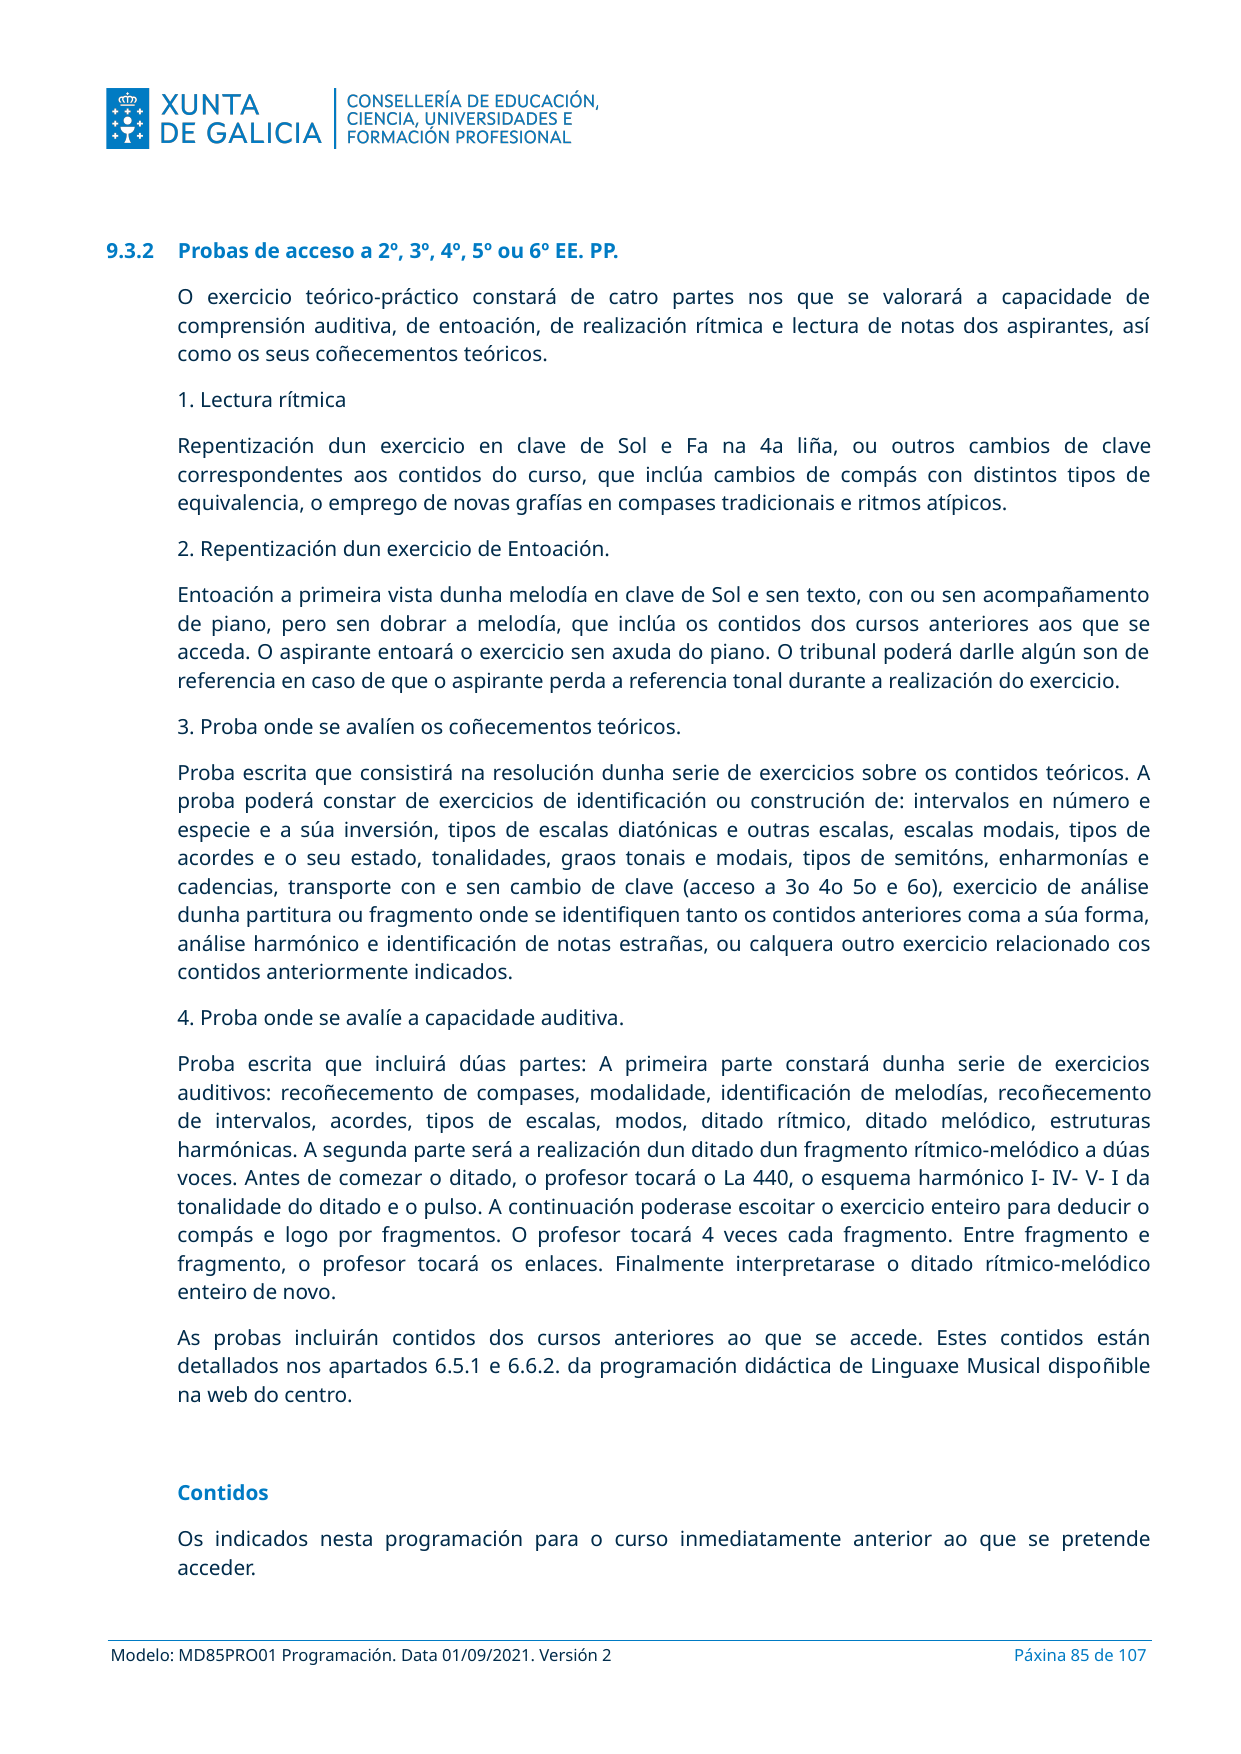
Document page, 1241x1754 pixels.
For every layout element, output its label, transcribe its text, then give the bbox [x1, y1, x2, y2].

text O exercicio teórico-práctico constará de catro partes nos que se valorará a capacidade de comprensión auditiva, de entoación, de realización rítmica e lectura de notas dos aspirantes, así como os seus coñecementos teóricos. [177, 282, 1152, 368]
text 2. Repentización dun exercicio de Entoación. [177, 534, 1152, 563]
text As probas incluirán contidos dos cursos anteriores ao que se accede. Estes contidos están detallados nos apartados 6.5.1 e 6.6.2. da programación didáctica de Linguaxe Musical dispoñible na web do centro. [177, 1323, 1152, 1408]
text 1. Lectura rítmica [177, 385, 1152, 414]
subtitle Probas de acceso a 2º, 3º, 4º, 5º ou 6º EE. PP. [106, 236, 1152, 264]
text Entoación a primeira vista dunha melodía en clave de Sol e sen texto, con ou sen acompañamento de piano, pero sen dobrar a melodía, que inclúa os contidos dos cursos anteriores aos que se acceda. O aspirante entoará o exercicio sen axuda do piano. O tribunal poderá darlle algún son de referencia en caso de que o aspirante perda a referencia tonal durante a realización do exercicio. [177, 581, 1152, 694]
picture [106, 88, 599, 149]
text Repentización dun exercicio en clave de Sol e Fa na 4a liña, ou outros cambios de clave correspondentes aos contidos do curso, que inclúa cambios de compás con distintos tipos de equivalencia, o emprego de novas grafías en compases tradicionais e ritmos atípicos. [177, 431, 1152, 517]
text Proba escrita que incluirá dúas partes: A primeira parte constará dunha serie de exercicios auditivos: recoñecemento de compases, modalidade, identificación de melodías, recoñecemento de intervalos, acordes, tipos de escalas, modos, ditado rítmico, ditado melódico, estruturas harmónicas. A segunda parte será a realización dun ditado dun fragmento rítmico-melódico a dúas voces. Antes de comezar o ditado, o profesor tocará o La 440, o esquema harmónico I- IV- V- I da tonalidade do ditado e o pulso. A continuación poderase escoitar o exercicio enteiro para deducir o compás e logo por fragmentos. O profesor tocará 4 veces cada fragmento. Entre fragmento e fragmento, o profesor tocará os enlaces. Finalmente interpretarase o ditado rítmico-melódico enteiro de novo. [177, 1049, 1152, 1306]
text Proba escrita que consistirá na resolución dunha serie de exercicios sobre os contidos teóricos. A proba poderá constar de exercicios de identificación ou construción de: intervalos en número e especie e a súa inversión, tipos de escalas diatónicas e outras escalas, escalas modais, tipos de acordes e o seu estado, tonalidades, graos tonais e modais, tipos de semitóns, enharmonías e cadencias, transporte con e sen cambio de clave (acceso a 3o 4o 5o e 6o), exercicio de análise dunha partitura ou fragmento onde se identifiquen tanto os contidos anteriores coma a súa forma, análise harmónico e identificación de notas estrañas, ou calquera outro exercicio relacionado cos contidos anteriormente indicados. [177, 758, 1152, 986]
subtitle Contidos [177, 1478, 1152, 1507]
text 4. Proba onde se avalíe a capacidade auditiva. [177, 1003, 1152, 1032]
text Os indicados nesta programación para o curso inmediatamente anterior ao que se pretende acceder. [177, 1524, 1152, 1581]
text 3. Proba onde se avalíen os coñecementos teóricos. [177, 712, 1152, 741]
